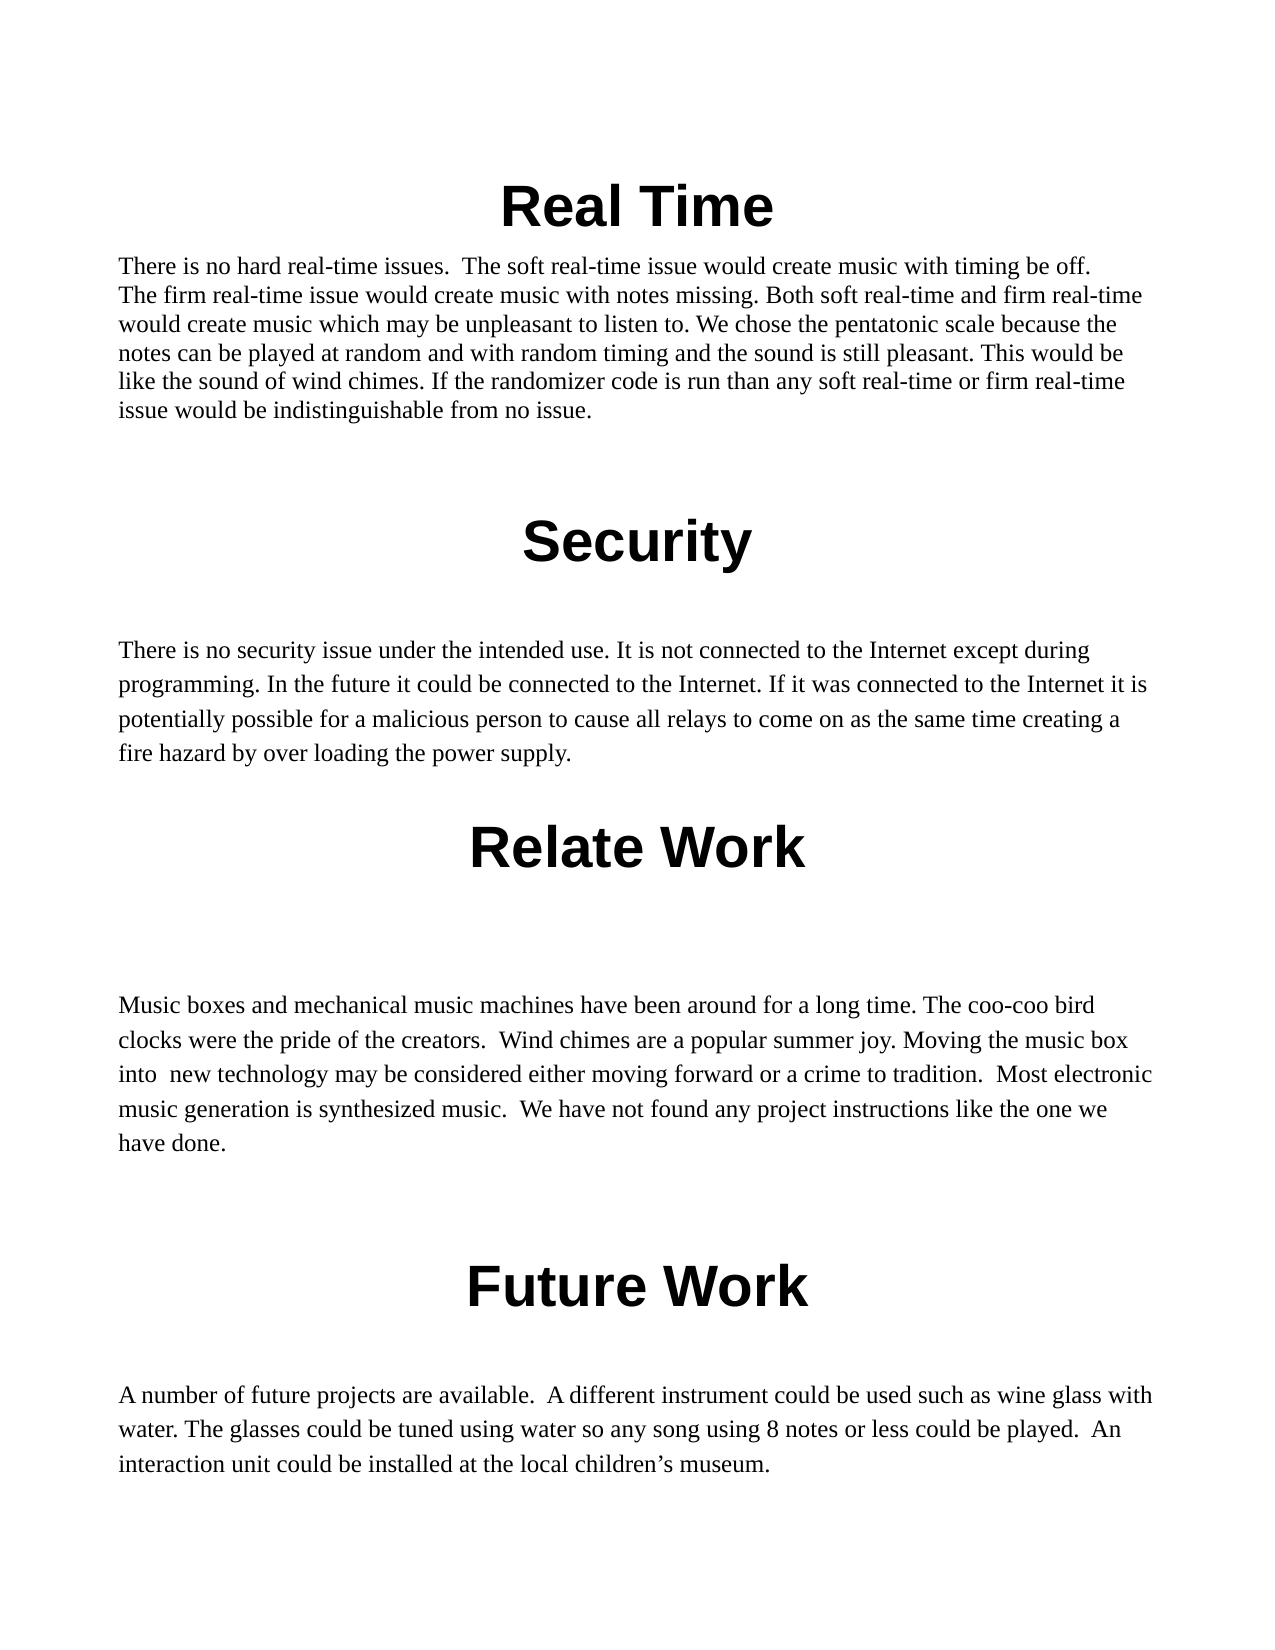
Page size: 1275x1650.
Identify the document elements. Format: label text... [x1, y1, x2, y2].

text Music boxes and mechanical music machines have been around for a long time. The coo-coo bird clocks were the pride of the creators. Wind chimes are a popular summer joy. Moving the music box into new technology may be considered either moving forward or a crime to tradition. Most electronic music generation is synthesized music. We have not found any project instructions like the one we have done. [118, 990, 1157, 1157]
text There is no security issue under the intended use. It is not connected to the Internet except during programming. In the future it could be connected to the Internet. If it was connected to the Internet it is potentially possible for a malicious person to cause all relays to come on as the same time creating a fire hazard by over loading the power supply. [118, 635, 1157, 767]
text A number of future projects are available. A different instrument could be used such as wine glass with water. The glasses could be tuned using water so any song using 8 notes or less could be played. An interaction unit could be installed at the local children’s museum. [118, 1380, 1157, 1478]
title Security [118, 506, 1157, 573]
title Relate Work [118, 813, 1157, 880]
title Future Work [118, 1251, 1157, 1318]
text There is no hard real-time issues. The soft real-time issue would create music with timing be off. The firm real-time issue would create music with notes missing. Both soft real-time and firm real-time would create music which may be unpleasant to listen to. We chose the pentatonic scale because the notes can be played at random and with random timing and the sound is still pleasant. This would be like the sound of wind chimes. If the randomizer code is run than any soft real-time or firm real-time issue would be indistinguishable from no issue. [118, 251, 1157, 424]
title Real Time [118, 172, 1157, 239]
